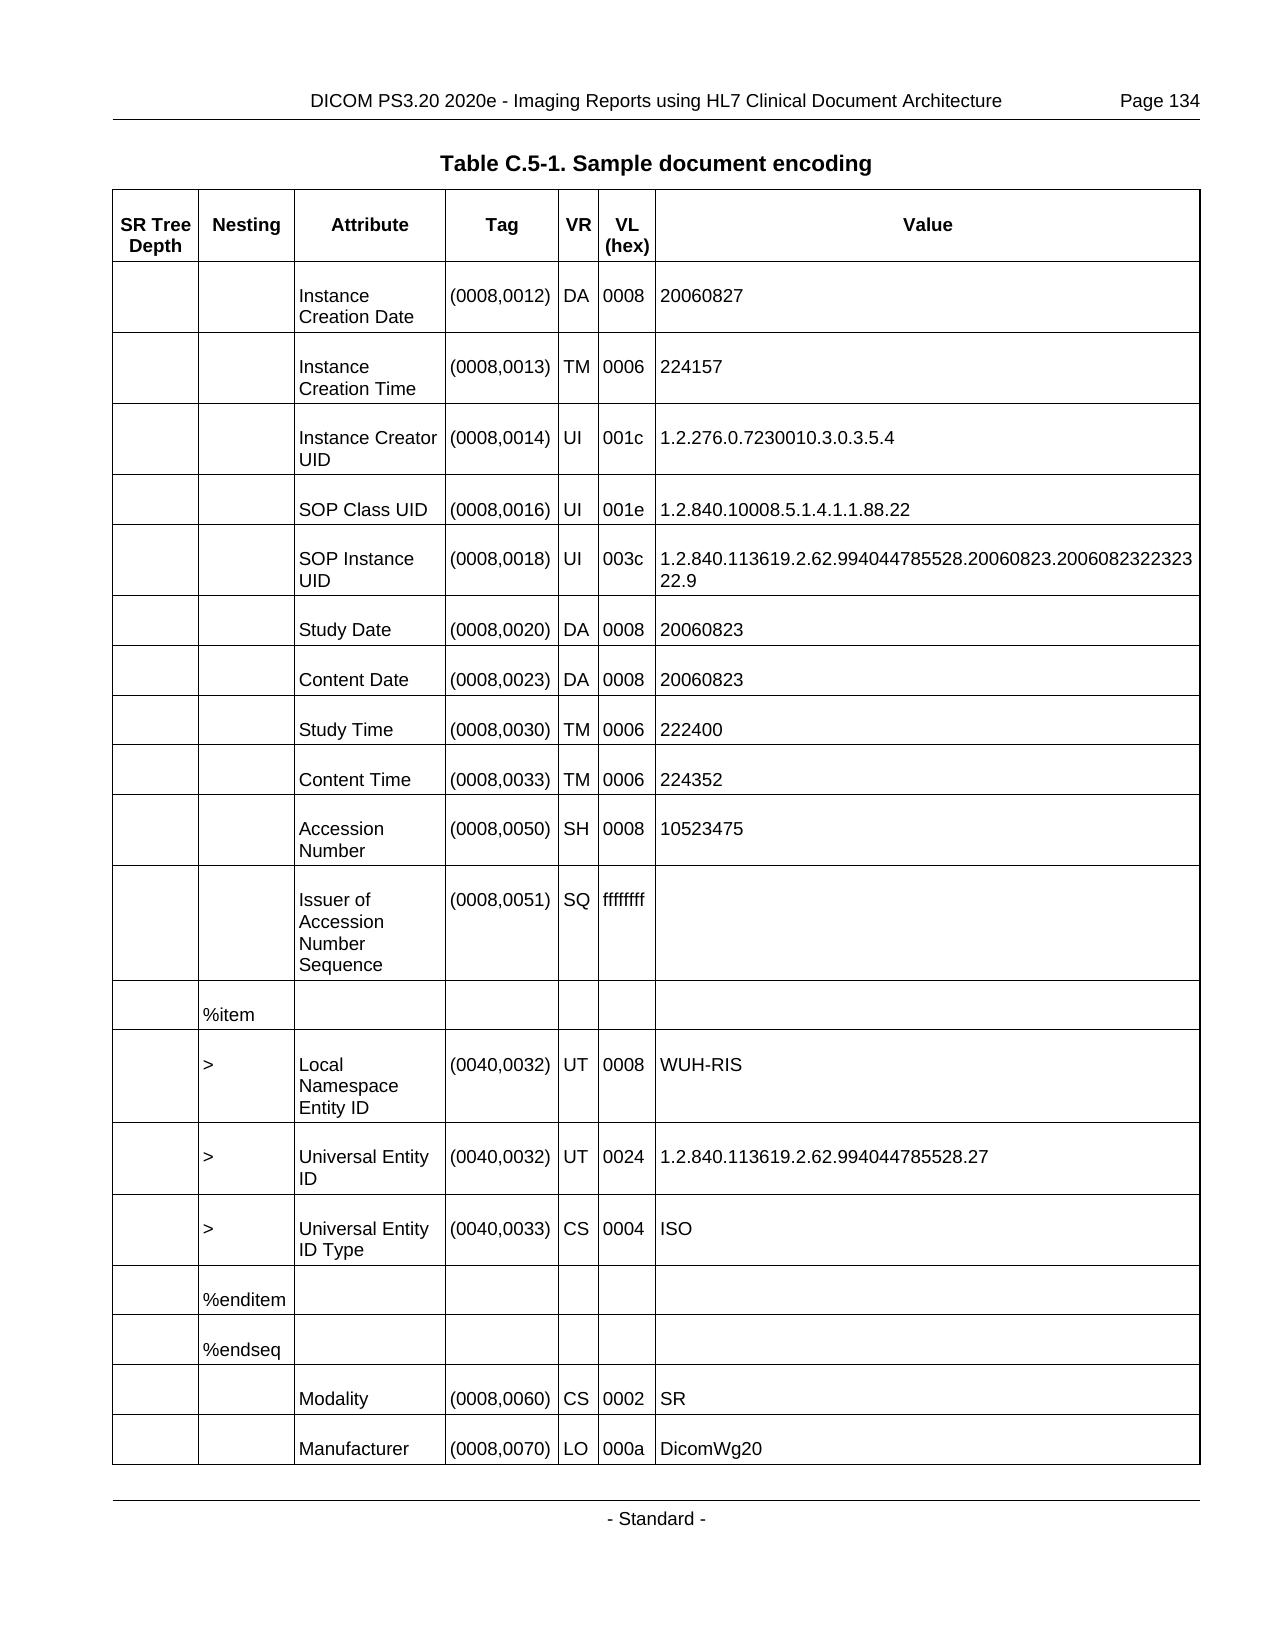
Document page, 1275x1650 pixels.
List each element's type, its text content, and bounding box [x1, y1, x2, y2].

table_cell [199, 866, 294, 980]
table_cell 1.2.840.10008.5.1.4.1.1.88.22 [656, 475, 1199, 524]
table_cell %endseq [199, 1315, 294, 1364]
table_cell DA [559, 262, 598, 332]
table_cell [199, 596, 294, 645]
table_cell DicomWg20 [656, 1415, 1199, 1463]
table_cell UI [559, 475, 598, 524]
table_cell SOP Class UID [295, 475, 445, 524]
table_cell 0006 [599, 333, 655, 403]
table_cell [446, 1266, 558, 1314]
table_cell SH [559, 795, 598, 865]
table_cell [199, 696, 294, 744]
table_cell [599, 1266, 655, 1314]
table_cell (0008,0013) [446, 333, 558, 403]
table_cell Local Namespace Entity ID [295, 1030, 445, 1122]
table_cell Instance Creator UID [295, 404, 445, 474]
table_cell [199, 262, 294, 332]
table_cell [656, 866, 1199, 980]
table_cell 222400 [656, 696, 1199, 744]
table_cell 000a [599, 1415, 655, 1463]
table_cell [446, 981, 558, 1029]
table_cell 1.2.840.113619.2.62.994044785528.27 [656, 1123, 1199, 1193]
table_cell [113, 696, 198, 744]
table_cell 001c [599, 404, 655, 474]
table_cell (0008,0018) [446, 525, 558, 595]
table_cell [113, 262, 198, 332]
table_cell 0008 [599, 1030, 655, 1122]
table_header Tag [446, 190, 558, 261]
table_cell (0008,0023) [446, 646, 558, 695]
table_cell SQ [559, 866, 598, 980]
table_cell TM [559, 696, 598, 744]
table_cell (0008,0070) [446, 1415, 558, 1463]
table_cell [113, 745, 198, 794]
table_cell Universal Entity ID Type [295, 1195, 445, 1265]
table_cell > [199, 1123, 294, 1193]
table_cell Study Date [295, 596, 445, 645]
table_cell [113, 525, 198, 595]
table_cell Manufacturer [295, 1415, 445, 1463]
table_cell [113, 646, 198, 695]
table_cell [113, 475, 198, 524]
table_cell [656, 1315, 1199, 1364]
table_cell LO [559, 1415, 598, 1463]
table_cell [113, 1415, 198, 1463]
table_cell SR [656, 1365, 1199, 1414]
table_cell [446, 1315, 558, 1364]
table_cell (0040,0032) [446, 1123, 558, 1193]
text Table C.5-1. Sample document encoding [112, 150, 1200, 176]
table_cell (0008,0016) [446, 475, 558, 524]
table_cell [295, 1315, 445, 1364]
table_cell Accession Number [295, 795, 445, 865]
table_cell 1.2.276.0.7230010.3.0.3.5.4 [656, 404, 1199, 474]
table_cell 0008 [599, 795, 655, 865]
table_cell [113, 1030, 198, 1122]
table_cell [113, 1195, 198, 1265]
table_cell ISO [656, 1195, 1199, 1265]
table_cell 0006 [599, 696, 655, 744]
table_cell 224157 [656, 333, 1199, 403]
table_cell [199, 404, 294, 474]
table_cell UT [559, 1030, 598, 1122]
table_cell [559, 1266, 598, 1314]
table_cell CS [559, 1195, 598, 1265]
table_cell (0008,0020) [446, 596, 558, 645]
table_cell (0008,0060) [446, 1365, 558, 1414]
table_cell [113, 1315, 198, 1364]
table_header VR [559, 190, 598, 261]
table_cell 0024 [599, 1123, 655, 1193]
table_cell 20060823 [656, 646, 1199, 695]
table_header VL (hex) [599, 190, 655, 261]
table_cell 0008 [599, 596, 655, 645]
table_cell %item [199, 981, 294, 1029]
table_cell [113, 596, 198, 645]
table_cell Content Time [295, 745, 445, 794]
table_cell (0008,0051) [446, 866, 558, 980]
table_cell [199, 646, 294, 695]
table_cell [559, 1315, 598, 1364]
table_header Value [656, 190, 1199, 261]
table_cell [599, 1315, 655, 1364]
table_cell [113, 1266, 198, 1314]
table_cell 224352 [656, 745, 1199, 794]
table_cell 0008 [599, 262, 655, 332]
table_cell (0008,0012) [446, 262, 558, 332]
table_cell CS [559, 1365, 598, 1414]
table_cell 0006 [599, 745, 655, 794]
table_cell [199, 333, 294, 403]
table_cell UI [559, 404, 598, 474]
table_cell Instance Creation Date [295, 262, 445, 332]
table_cell [559, 981, 598, 1029]
table_cell Universal Entity ID [295, 1123, 445, 1193]
table_cell 0004 [599, 1195, 655, 1265]
table_cell [113, 333, 198, 403]
table_cell (0008,0014) [446, 404, 558, 474]
table_cell 003c [599, 525, 655, 595]
table_cell > [199, 1030, 294, 1122]
table_cell 20060823 [656, 596, 1199, 645]
table_cell WUH-RIS [656, 1030, 1199, 1122]
table_cell Modality [295, 1365, 445, 1414]
table_cell DA [559, 646, 598, 695]
table_cell SOP Instance UID [295, 525, 445, 595]
table_cell [113, 795, 198, 865]
table_cell [295, 1266, 445, 1314]
table_cell Instance Creation Time [295, 333, 445, 403]
table_cell 20060827 [656, 262, 1199, 332]
table_cell [599, 981, 655, 1029]
table_cell ffffffff [599, 866, 655, 980]
table_cell (0008,0030) [446, 696, 558, 744]
table_cell [113, 404, 198, 474]
table_cell [199, 1365, 294, 1414]
table_cell 0002 [599, 1365, 655, 1414]
table_cell Content Date [295, 646, 445, 695]
table_cell Study Time [295, 696, 445, 744]
table_cell [656, 981, 1199, 1029]
table_cell UI [559, 525, 598, 595]
table_cell [199, 1415, 294, 1463]
table_cell [656, 1266, 1199, 1314]
table_cell [113, 1123, 198, 1193]
table_cell TM [559, 333, 598, 403]
table_cell UT [559, 1123, 598, 1193]
table_cell [113, 866, 198, 980]
table_cell (0008,0050) [446, 795, 558, 865]
table_cell 1.2.840.113619.2.62.994044785528.20060823.200608232232322.9 [656, 525, 1199, 595]
table_cell [199, 475, 294, 524]
table_cell 001e [599, 475, 655, 524]
table_cell %enditem [199, 1266, 294, 1314]
table_cell > [199, 1195, 294, 1265]
table_cell [199, 525, 294, 595]
table_cell (0040,0033) [446, 1195, 558, 1265]
table_cell [295, 981, 445, 1029]
table_header Nesting [199, 190, 294, 261]
table_cell (0040,0032) [446, 1030, 558, 1122]
table_header Attribute [295, 190, 445, 261]
table_header SR Tree Depth [113, 190, 198, 261]
table_cell [199, 745, 294, 794]
table_cell TM [559, 745, 598, 794]
table_cell DA [559, 596, 598, 645]
table_cell [113, 1365, 198, 1414]
table_cell [199, 795, 294, 865]
table_cell Issuer of Accession Number Sequence [295, 866, 445, 980]
table_cell [113, 981, 198, 1029]
table_cell 0008 [599, 646, 655, 695]
table_cell 10523475 [656, 795, 1199, 865]
table_cell (0008,0033) [446, 745, 558, 794]
